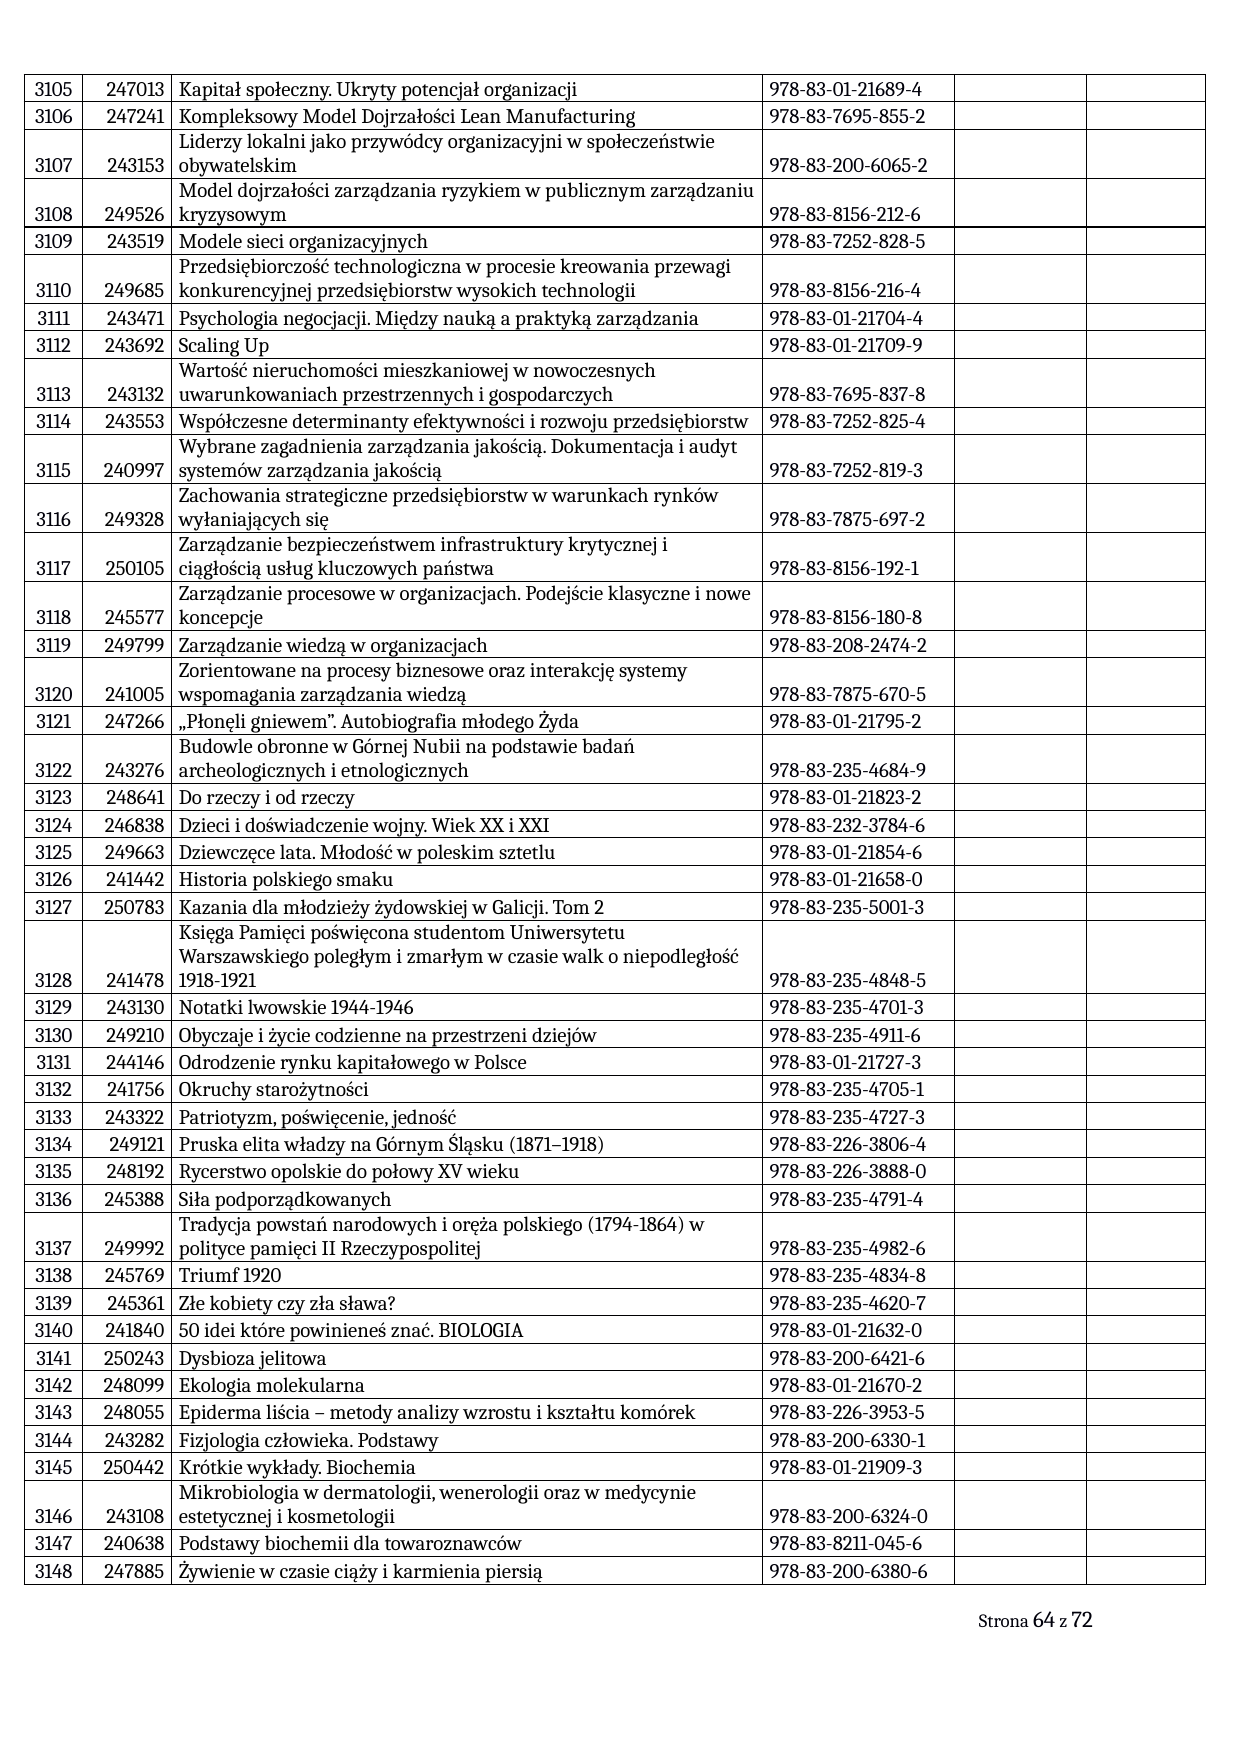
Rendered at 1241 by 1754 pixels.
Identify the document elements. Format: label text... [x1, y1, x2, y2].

table_cell [1087, 1130, 1205, 1157]
table_cell [955, 484, 1086, 532]
table_cell 3132 [25, 1076, 82, 1102]
table_cell 243519 [83, 228, 171, 254]
table_cell 3123 [25, 784, 82, 810]
table_cell 978-83-01-21658-0 [763, 866, 954, 892]
table_cell Pruska elita władzy na Górnym Śląsku (1871–1918) [172, 1130, 762, 1157]
table_cell 3115 [25, 435, 82, 483]
table_cell 3110 [25, 255, 82, 303]
table_cell 3126 [25, 866, 82, 892]
table_cell [1087, 921, 1205, 992]
table_cell 3122 [25, 735, 82, 782]
table_cell [955, 838, 1086, 865]
table_cell 3142 [25, 1371, 82, 1397]
table_cell [1087, 75, 1205, 101]
table_cell „Płonęli gniewem”. Autobiografia młodego Żyda [172, 707, 762, 733]
table_cell 978-83-01-21854-6 [763, 838, 954, 865]
table_cell 3113 [25, 359, 82, 407]
table_cell 3124 [25, 811, 82, 837]
table_cell 3138 [25, 1262, 82, 1288]
table_cell [1087, 1262, 1205, 1288]
table_cell 978-83-226-3806-4 [763, 1130, 954, 1157]
table_cell Krótkie wykłady. Biochemia [172, 1453, 762, 1480]
table_cell 3120 [25, 658, 82, 706]
table_cell Scaling Up [172, 331, 762, 358]
table_cell 978-83-200-6421-6 [763, 1344, 954, 1370]
table_cell 978-83-235-4848-5 [763, 921, 954, 992]
table_cell [1087, 1426, 1205, 1452]
table_cell 978-83-8156-216-4 [763, 255, 954, 303]
table_cell 978-83-235-4684-9 [763, 735, 954, 782]
table_cell Modele sieci organizacyjnych [172, 228, 762, 254]
table_cell Zarządzanie procesowe w organizacjach. Podejście klasyczne i nowe koncepcje [172, 582, 762, 630]
table_cell [1087, 735, 1205, 782]
table_cell 241005 [83, 658, 171, 706]
table_cell [955, 735, 1086, 782]
table_cell [1087, 631, 1205, 657]
table_cell [1087, 331, 1205, 358]
table_cell [955, 130, 1086, 177]
table_cell [1087, 484, 1205, 532]
table_cell 249663 [83, 838, 171, 865]
table_cell 3139 [25, 1289, 82, 1315]
table_cell 248055 [83, 1399, 171, 1425]
table_cell [1087, 1076, 1205, 1102]
table_cell Zachowania strategiczne przedsiębiorstw w warunkach rynków wyłaniających się [172, 484, 762, 532]
table_cell 3109 [25, 228, 82, 254]
table_cell [1087, 1399, 1205, 1425]
table_cell 243153 [83, 130, 171, 177]
table_cell 50 idei które powinieneś znać. BIOLOGIA [172, 1316, 762, 1343]
table_cell 978-83-226-3888-0 [763, 1158, 954, 1184]
table_cell 3146 [25, 1481, 82, 1529]
table_cell [1087, 1453, 1205, 1480]
table_cell Tradycja powstań narodowych i oręża polskiego (1794-1864) w polityce pamięci II Rzeczypospolitej [172, 1213, 762, 1261]
table_cell 3130 [25, 1021, 82, 1047]
table_cell 245361 [83, 1289, 171, 1315]
table_cell [955, 994, 1086, 1020]
table_cell 247266 [83, 707, 171, 733]
table_cell 241840 [83, 1316, 171, 1343]
table_cell 243282 [83, 1426, 171, 1452]
table_cell Żywienie w czasie ciąży i karmienia piersią [172, 1557, 762, 1583]
table_cell Przedsiębiorczość technologiczna w procesie kreowania przewagi konkurencyjnej przedsiębiorstw wysokich technologii [172, 255, 762, 303]
table_cell [955, 658, 1086, 706]
table_cell 3114 [25, 408, 82, 434]
table_cell Zarządzanie wiedzą w organizacjach [172, 631, 762, 657]
table_cell 978-83-01-21909-3 [763, 1453, 954, 1480]
table_cell 250442 [83, 1453, 171, 1480]
table_cell [955, 1103, 1086, 1129]
table_cell 247241 [83, 102, 171, 128]
table_cell 3107 [25, 130, 82, 177]
table_cell 249328 [83, 484, 171, 532]
table_cell [955, 1530, 1086, 1556]
table_cell [1087, 1289, 1205, 1315]
table_cell 978-83-235-4620-7 [763, 1289, 954, 1315]
table_cell [955, 304, 1086, 330]
table_cell 245577 [83, 582, 171, 630]
table_cell Obyczaje i życie codzienne na przestrzeni dziejów [172, 1021, 762, 1047]
table_cell 3125 [25, 838, 82, 865]
table_cell [955, 359, 1086, 407]
table_cell Zorientowane na procesy biznesowe oraz interakcję systemy wspomagania zarządzania wiedzą [172, 658, 762, 706]
table_cell 978-83-7695-855-2 [763, 102, 954, 128]
table_cell [955, 331, 1086, 358]
table_cell 240997 [83, 435, 171, 483]
table_cell [955, 179, 1086, 226]
table_cell [955, 1076, 1086, 1102]
table_cell [1087, 533, 1205, 581]
table_cell [1087, 811, 1205, 837]
table_cell [955, 1453, 1086, 1480]
table_cell [1087, 1048, 1205, 1074]
table_cell 3116 [25, 484, 82, 532]
table_cell [1087, 1158, 1205, 1184]
table_cell Do rzeczy i od rzeczy [172, 784, 762, 810]
table_cell Podstawy biochemii dla towaroznawców [172, 1530, 762, 1556]
table_cell Okruchy starożytności [172, 1076, 762, 1102]
table_cell [1087, 1185, 1205, 1212]
table_cell Złe kobiety czy zła sława? [172, 1289, 762, 1315]
table_cell [955, 631, 1086, 657]
table_cell 249799 [83, 631, 171, 657]
table_cell [955, 1344, 1086, 1370]
table_cell 240638 [83, 1530, 171, 1556]
table_cell [1087, 1344, 1205, 1370]
table_cell 241478 [83, 921, 171, 992]
table_cell [955, 784, 1086, 810]
table_cell [955, 1371, 1086, 1397]
table_cell 978-83-235-4834-8 [763, 1262, 954, 1288]
table_cell 243108 [83, 1481, 171, 1529]
table_cell 3137 [25, 1213, 82, 1261]
table_cell 245388 [83, 1185, 171, 1212]
table_cell [1087, 179, 1205, 226]
table_cell [1087, 893, 1205, 919]
table_cell [1087, 582, 1205, 630]
table_cell 245769 [83, 1262, 171, 1288]
table_cell 249121 [83, 1130, 171, 1157]
table_cell 3147 [25, 1530, 82, 1556]
table_cell [955, 1399, 1086, 1425]
table_cell Epiderma liścia – metody analizy wzrostu i kształtu komórek [172, 1399, 762, 1425]
table_cell 246838 [83, 811, 171, 837]
table_cell 978-83-8156-212-6 [763, 179, 954, 226]
table_cell Budowle obronne w Górnej Nubii na podstawie badań archeologicznych i etnologicznych [172, 735, 762, 782]
table_cell Dysbioza jelitowa [172, 1344, 762, 1370]
table_cell 3128 [25, 921, 82, 992]
table_cell 3129 [25, 994, 82, 1020]
table_cell [1087, 228, 1205, 254]
table_cell 978-83-7695-837-8 [763, 359, 954, 407]
table_cell 978-83-235-4727-3 [763, 1103, 954, 1129]
table_cell [955, 1021, 1086, 1047]
table_cell 3133 [25, 1103, 82, 1129]
table_cell 250105 [83, 533, 171, 581]
table_cell Zarządzanie bezpieczeństwem infrastruktury krytycznej i ciągłością usług kluczowych państwa [172, 533, 762, 581]
table_cell [1087, 435, 1205, 483]
table_cell 3144 [25, 1426, 82, 1452]
table_cell 978-83-200-6380-6 [763, 1557, 954, 1583]
table_cell 243553 [83, 408, 171, 434]
table_cell 978-83-01-21670-2 [763, 1371, 954, 1397]
table_cell [955, 582, 1086, 630]
table_cell Współczesne determinanty efektywności i rozwoju przedsiębiorstw [172, 408, 762, 434]
table_cell [1087, 866, 1205, 892]
table_cell 978-83-01-21709-9 [763, 331, 954, 358]
table_cell 3106 [25, 102, 82, 128]
table_cell [955, 408, 1086, 434]
table_cell 243322 [83, 1103, 171, 1129]
table_cell 3121 [25, 707, 82, 733]
table_cell 241756 [83, 1076, 171, 1102]
table_cell 248192 [83, 1158, 171, 1184]
table_cell [955, 866, 1086, 892]
table_cell [1087, 255, 1205, 303]
table_cell Rycerstwo opolskie do połowy XV wieku [172, 1158, 762, 1184]
table_cell [1087, 1557, 1205, 1583]
table_cell [955, 102, 1086, 128]
table_cell 3143 [25, 1399, 82, 1425]
table_cell 978-83-226-3953-5 [763, 1399, 954, 1425]
table_cell [955, 1316, 1086, 1343]
table_cell 3134 [25, 1130, 82, 1157]
table_cell 978-83-01-21689-4 [763, 75, 954, 101]
table_cell Liderzy lokalni jako przywódcy organizacyjni w społeczeństwie obywatelskim [172, 130, 762, 177]
table_cell [955, 533, 1086, 581]
table_cell 3127 [25, 893, 82, 919]
table_cell Dzieci i doświadczenie wojny. Wiek XX i XXI [172, 811, 762, 837]
table_cell Dziewczęce lata. Młodość w poleskim sztetlu [172, 838, 762, 865]
table_cell [955, 255, 1086, 303]
table_cell [955, 1262, 1086, 1288]
table_cell 248641 [83, 784, 171, 810]
table_cell Fizjologia człowieka. Podstawy [172, 1426, 762, 1452]
table_cell [955, 1213, 1086, 1261]
table_cell 243276 [83, 735, 171, 782]
table_cell 978-83-8156-180-8 [763, 582, 954, 630]
table_cell 249210 [83, 1021, 171, 1047]
table_cell Psychologia negocjacji. Między nauką a praktyką zarządzania [172, 304, 762, 330]
table_cell [1087, 784, 1205, 810]
table_cell 243692 [83, 331, 171, 358]
table_cell [1087, 658, 1205, 706]
table_cell [955, 893, 1086, 919]
table_cell 243130 [83, 994, 171, 1020]
table_cell 978-83-8156-192-1 [763, 533, 954, 581]
table_cell [955, 1185, 1086, 1212]
table_cell 978-83-235-4791-4 [763, 1185, 954, 1212]
table_cell 978-83-235-4701-3 [763, 994, 954, 1020]
table_cell [1087, 304, 1205, 330]
table_cell [955, 228, 1086, 254]
table_cell [1087, 707, 1205, 733]
table_cell [1087, 1481, 1205, 1529]
table_cell Mikrobiologia w dermatologii, wenerologii oraz w medycynie estetycznej i kosmetologii [172, 1481, 762, 1529]
table_cell [955, 921, 1086, 992]
table_cell Wybrane zagadnienia zarządzania jakością. Dokumentacja i audyt systemów zarządzania jakością [172, 435, 762, 483]
table_cell 3112 [25, 331, 82, 358]
table_cell Kazania dla młodzieży żydowskiej w Galicji. Tom 2 [172, 893, 762, 919]
table_cell [1087, 1316, 1205, 1343]
table_cell 978-83-200-6330-1 [763, 1426, 954, 1452]
table_cell 978-83-200-6065-2 [763, 130, 954, 177]
table_cell [955, 811, 1086, 837]
table_cell [1087, 1530, 1205, 1556]
table_cell 978-83-235-4982-6 [763, 1213, 954, 1261]
table_cell 250243 [83, 1344, 171, 1370]
table_cell 978-83-01-21704-4 [763, 304, 954, 330]
table_cell [1087, 408, 1205, 434]
table_cell [1087, 1021, 1205, 1047]
table_cell [955, 1130, 1086, 1157]
table_cell 3117 [25, 533, 82, 581]
table_cell 978-83-7875-670-5 [763, 658, 954, 706]
table_cell Kompleksowy Model Dojrzałości Lean Manufacturing [172, 102, 762, 128]
table_cell Siła podporządkowanych [172, 1185, 762, 1212]
table_cell Patriotyzm, poświęcenie, jedność [172, 1103, 762, 1129]
table_cell 249992 [83, 1213, 171, 1261]
table_cell [955, 1426, 1086, 1452]
table_cell 978-83-8211-045-6 [763, 1530, 954, 1556]
table_cell [1087, 102, 1205, 128]
table_cell 978-83-01-21795-2 [763, 707, 954, 733]
table_cell 3111 [25, 304, 82, 330]
table_cell 3131 [25, 1048, 82, 1074]
table_cell [955, 1289, 1086, 1315]
table_cell [955, 1557, 1086, 1583]
table_cell 978-83-01-21727-3 [763, 1048, 954, 1074]
table_cell 978-83-7252-828-5 [763, 228, 954, 254]
table_cell Model dojrzałości zarządzania ryzykiem w publicznym zarządzaniu kryzysowym [172, 179, 762, 226]
table_cell Księga Pamięci poświęcona studentom Uniwersytetu Warszawskiego poległym i zmarłym w czasie walk o niepodległość 1918-1921 [172, 921, 762, 992]
table_cell 249685 [83, 255, 171, 303]
table_cell [955, 707, 1086, 733]
table_cell 978-83-235-4705-1 [763, 1076, 954, 1102]
table_cell Ekologia molekularna [172, 1371, 762, 1397]
table_cell 248099 [83, 1371, 171, 1397]
table_cell 978-83-7252-819-3 [763, 435, 954, 483]
table_cell 3145 [25, 1453, 82, 1480]
table_cell [955, 75, 1086, 101]
table_cell [955, 1158, 1086, 1184]
table_cell 243471 [83, 304, 171, 330]
table_cell 3118 [25, 582, 82, 630]
table_cell 978-83-232-3784-6 [763, 811, 954, 837]
table_cell Notatki lwowskie 1944-1946 [172, 994, 762, 1020]
table_cell [955, 1481, 1086, 1529]
table_cell [1087, 1103, 1205, 1129]
table_cell Odrodzenie rynku kapitałowego w Polsce [172, 1048, 762, 1074]
table_cell 978-83-7252-825-4 [763, 408, 954, 434]
table_cell [1087, 1213, 1205, 1261]
table_cell 3148 [25, 1557, 82, 1583]
table_cell 250783 [83, 893, 171, 919]
table_cell Historia polskiego smaku [172, 866, 762, 892]
table_cell 3135 [25, 1158, 82, 1184]
table_cell 978-83-7875-697-2 [763, 484, 954, 532]
table_cell Wartość nieruchomości mieszkaniowej w nowoczesnych uwarunkowaniach przestrzennych i gospodarczych [172, 359, 762, 407]
table_cell [1087, 994, 1205, 1020]
table_cell 3119 [25, 631, 82, 657]
table_cell 978-83-200-6324-0 [763, 1481, 954, 1529]
table_cell [955, 1048, 1086, 1074]
table_cell [1087, 359, 1205, 407]
table_cell 978-83-01-21823-2 [763, 784, 954, 810]
table_cell 3105 [25, 75, 82, 101]
table_cell 243132 [83, 359, 171, 407]
table_cell 244146 [83, 1048, 171, 1074]
table_cell 247885 [83, 1557, 171, 1583]
table_cell 978-83-235-4911-6 [763, 1021, 954, 1047]
table_cell 247013 [83, 75, 171, 101]
table_cell 249526 [83, 179, 171, 226]
table_cell [1087, 130, 1205, 177]
table_cell Triumf 1920 [172, 1262, 762, 1288]
table_cell [955, 435, 1086, 483]
table_cell 978-83-208-2474-2 [763, 631, 954, 657]
table_cell 241442 [83, 866, 171, 892]
table_cell 3140 [25, 1316, 82, 1343]
table_cell Kapitał społeczny. Ukryty potencjał organizacji [172, 75, 762, 101]
table_cell [1087, 1371, 1205, 1397]
table_cell 978-83-235-5001-3 [763, 893, 954, 919]
table_cell 3141 [25, 1344, 82, 1370]
table_cell 978-83-01-21632-0 [763, 1316, 954, 1343]
table_cell 3136 [25, 1185, 82, 1212]
table_cell 3108 [25, 179, 82, 226]
table_cell [1087, 838, 1205, 865]
